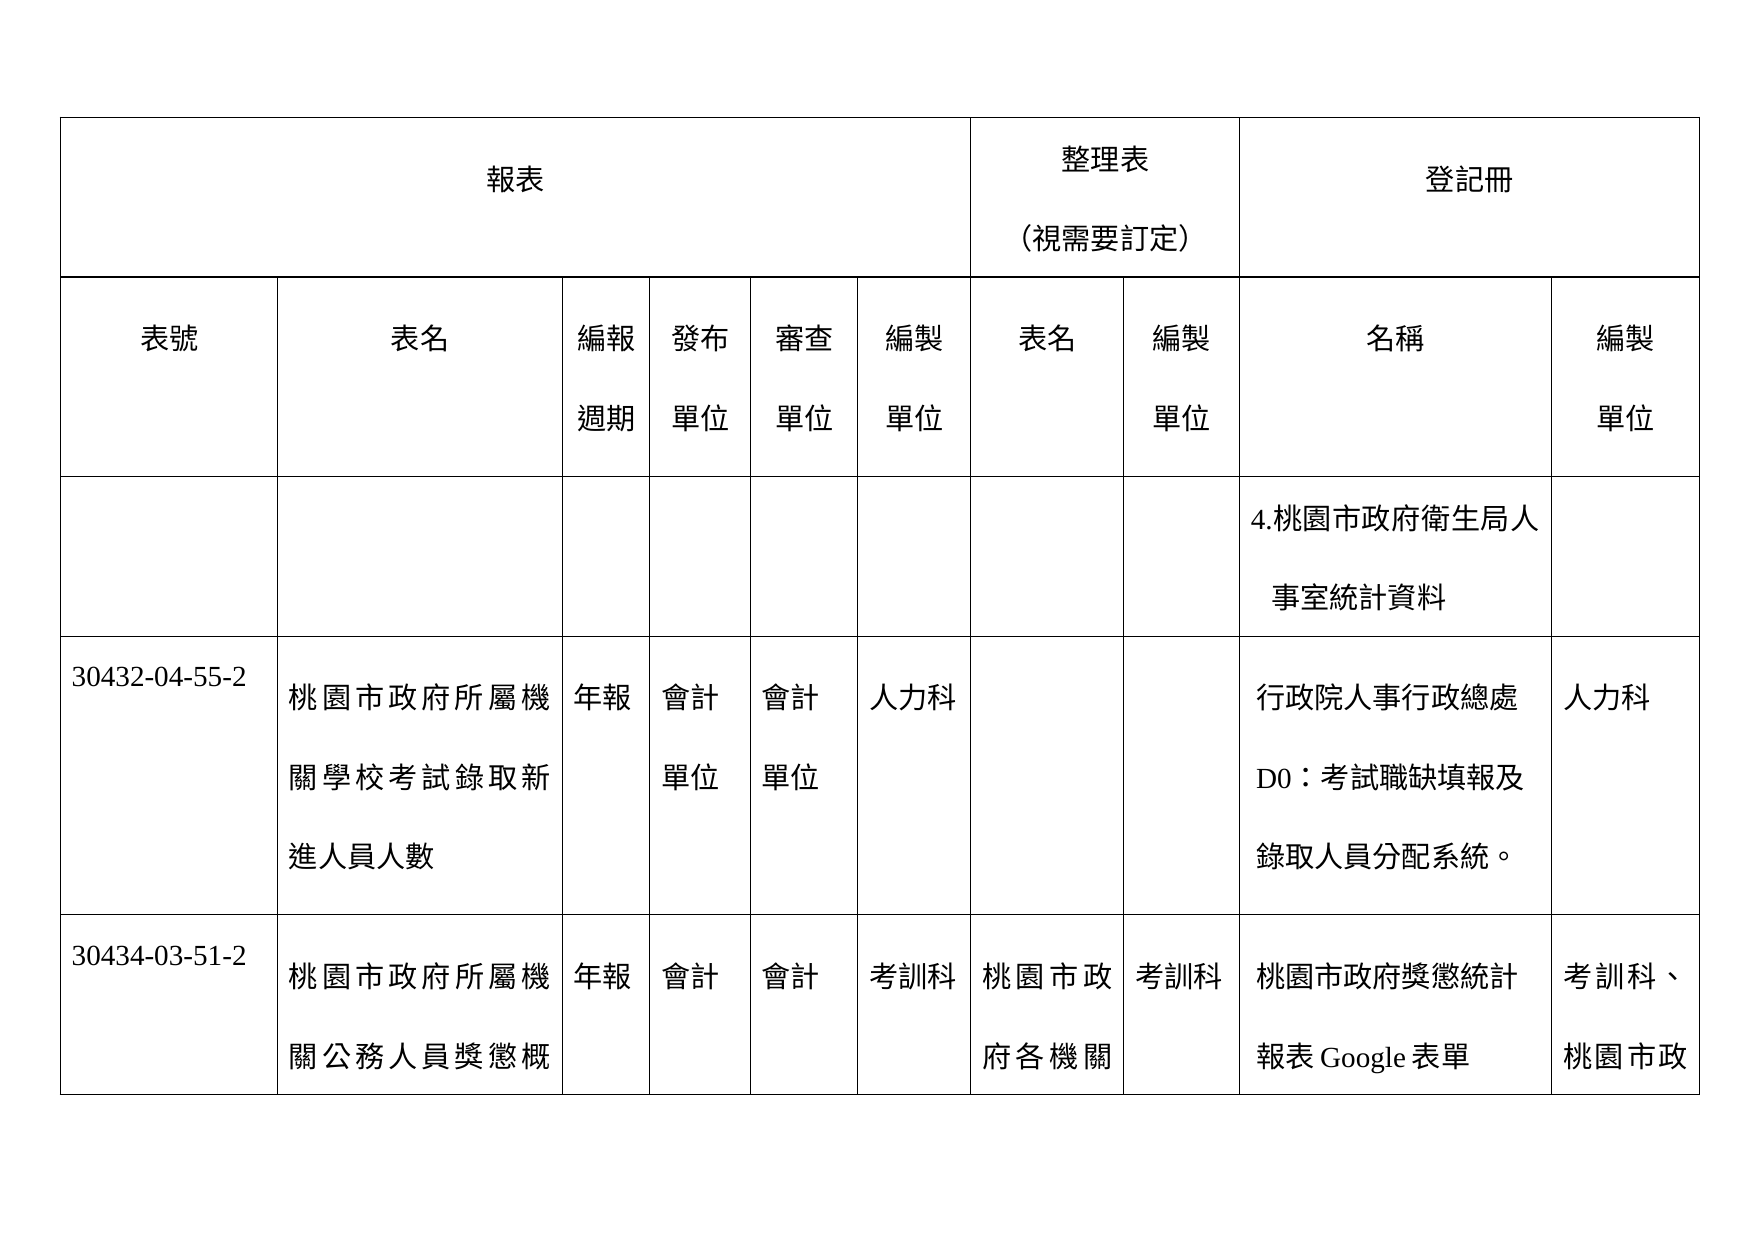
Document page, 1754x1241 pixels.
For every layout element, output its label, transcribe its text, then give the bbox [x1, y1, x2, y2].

table_cell [1124, 637, 1239, 914]
table_cell 行政院人事行政總處D0：考試職缺填報及錄取人員分配系統。 [1240, 637, 1551, 914]
table_cell 年報 [563, 637, 649, 914]
table_cell [563, 477, 649, 636]
table_cell 桃園市政府各機關 [971, 915, 1123, 1094]
table_cell 編製 單位 [858, 278, 970, 476]
table_header 報表 [61, 118, 970, 276]
table_cell 30434-03-51-2 [61, 915, 277, 1094]
table_cell [650, 477, 750, 636]
table_cell 會計單位 [751, 637, 857, 914]
table_cell 會計單位 [650, 637, 750, 914]
table_cell 4.桃園市政府衛生局人事室統計資料 [1240, 477, 1551, 636]
table_cell 表名 [971, 278, 1123, 476]
table_cell 桃園市政府所屬機關學校考試錄取新進人員人數 [278, 637, 562, 914]
table_cell 30432-04-55-2 [61, 637, 277, 914]
table_cell 人力科 [1552, 637, 1699, 914]
table_cell 編製 單位 [1552, 278, 1699, 476]
table_cell [1552, 477, 1699, 636]
table_cell 發布 單位 [650, 278, 750, 476]
table_cell [278, 477, 562, 636]
table_cell [971, 637, 1123, 914]
table_header 整理表 （視需要訂定） [971, 118, 1239, 276]
table_cell 表號 [61, 278, 277, 476]
table_cell 編報週期 [563, 278, 649, 476]
table_cell 審查 單位 [751, 278, 857, 476]
table_cell [61, 477, 277, 636]
table_cell 桃園市政府獎懲統計報表Google表單 [1240, 915, 1551, 1094]
table_cell 人力科 [858, 637, 970, 914]
table_cell 會計 [650, 915, 750, 1094]
table_cell [971, 477, 1123, 636]
table_cell [1124, 477, 1239, 636]
table_cell 桃園市政府所屬機關公務人員獎懲概 [278, 915, 562, 1094]
table_cell 編製 單位 [1124, 278, 1239, 476]
table_cell 名稱 [1240, 278, 1551, 476]
table_cell 年報 [563, 915, 649, 1094]
table_cell 考訓科、桃園市政 [1552, 915, 1699, 1094]
table_cell [858, 477, 970, 636]
table_cell 表名 [278, 278, 562, 476]
table_cell 考訓科 [858, 915, 970, 1094]
table_header 登記冊 [1240, 118, 1699, 276]
table_cell 會計 [751, 915, 857, 1094]
table_cell 考訓科 [1124, 915, 1239, 1094]
table_cell [751, 477, 857, 636]
